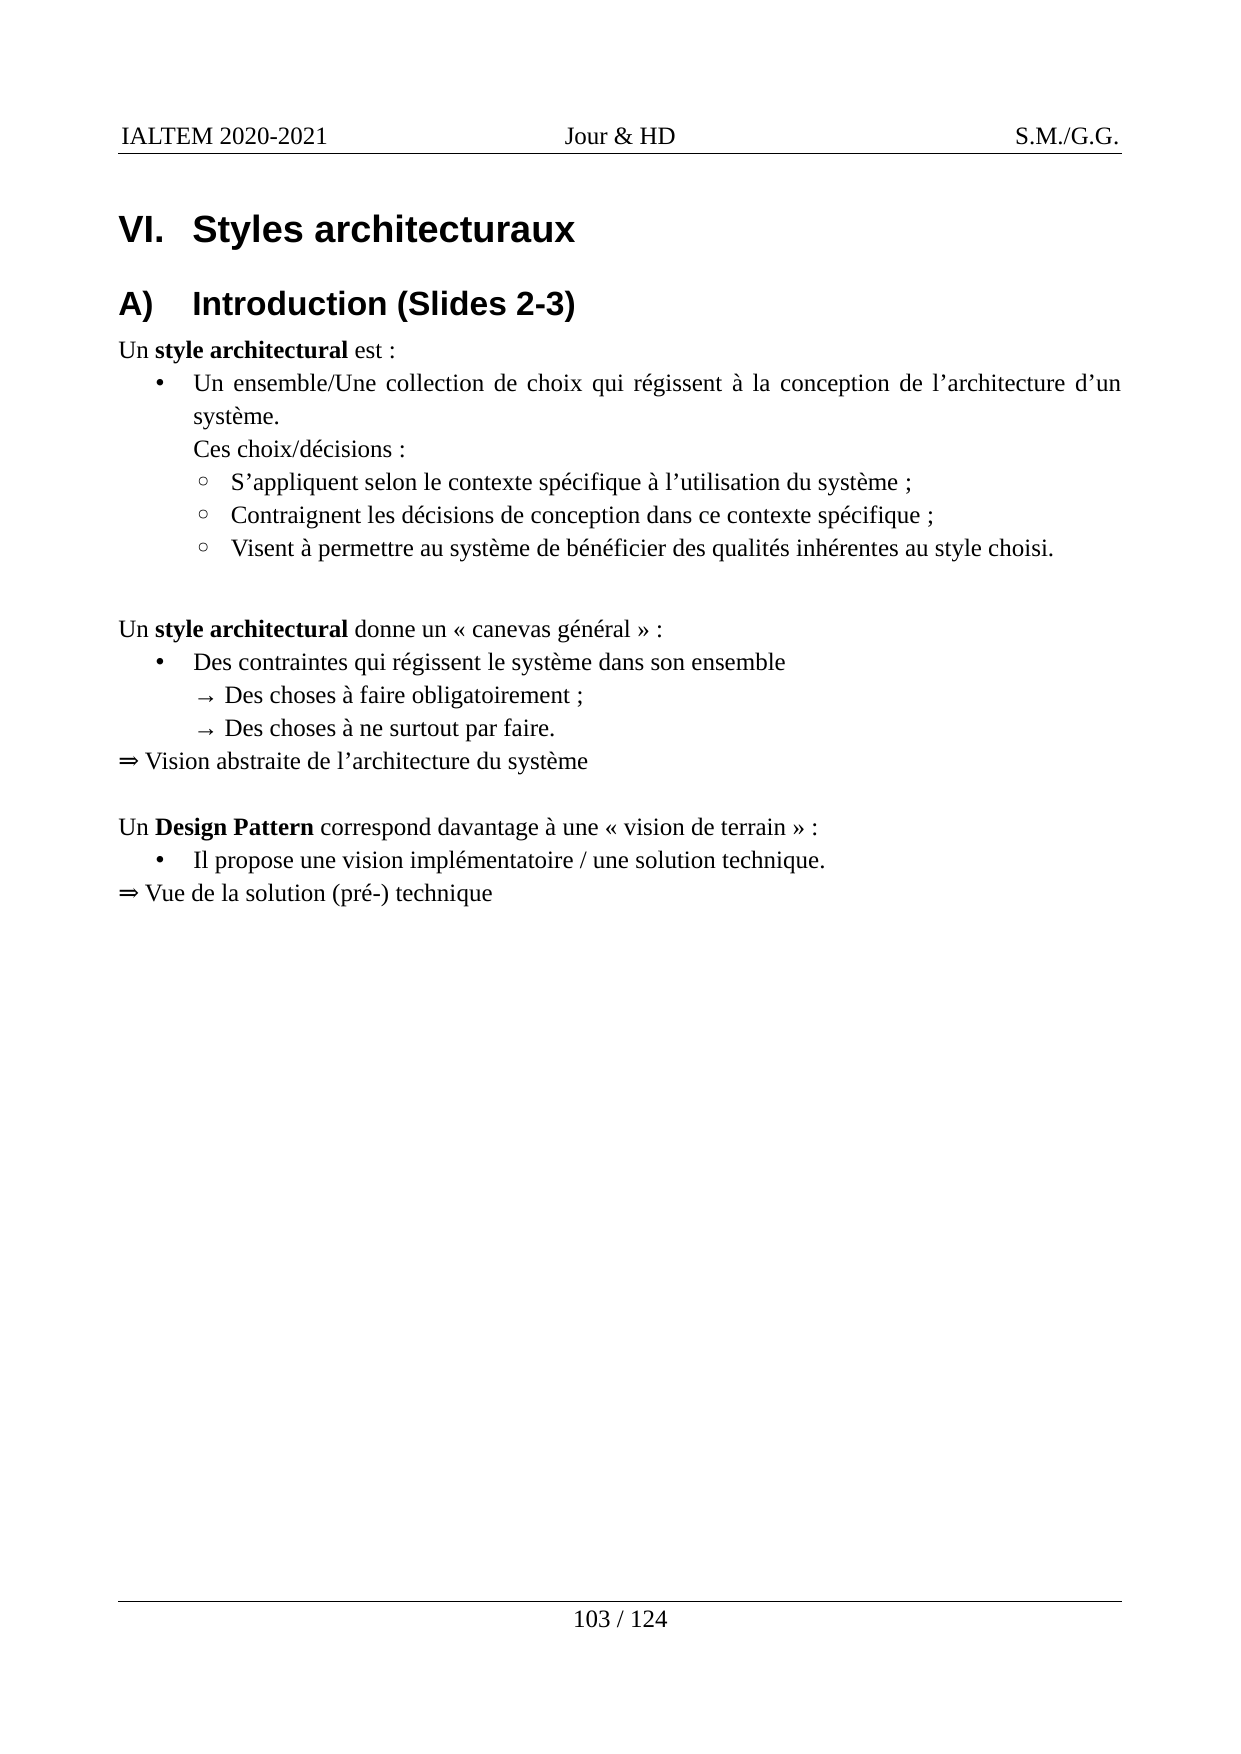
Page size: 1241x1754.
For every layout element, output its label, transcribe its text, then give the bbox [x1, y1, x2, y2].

list Contraignent les décisions de conception dans ce contexte spécifique ; [193, 501, 1122, 529]
text Un style architectural donne un « canevas général » : [118, 614, 1122, 643]
text Un Design Pattern correspond davantage à une « vision de terrain » : [118, 812, 1122, 841]
list Un ensemble/Une collection de choix qui régissent à la conception de l’architecture d’un système. Ces choix/décisions : [156, 368, 1122, 463]
text Un style architectural est : [118, 335, 1122, 364]
list → Des choses à ne surtout par faire. [156, 713, 1122, 742]
text ⇒ Vue de la solution (pré-) technique [118, 878, 1122, 907]
list S’appliquent selon le contexte spécifique à l’utilisation du système ; [193, 467, 1122, 496]
list Des contraintes qui régissent le système dans son ensemble [156, 647, 1122, 676]
subtitle Styles architecturaux [118, 207, 1122, 251]
list Visent à permettre au système de bénéficier des qualités inhérentes au style choisi. [193, 533, 1122, 562]
list → Des choses à faire obligatoirement ; [156, 680, 1122, 709]
list Il propose une vision implémentatoire / une solution technique. [156, 845, 1122, 874]
subtitle Introduction (Slides 2-3) [118, 284, 1122, 323]
text ⇒ Vision abstraite de l’architecture du système [118, 746, 1122, 775]
